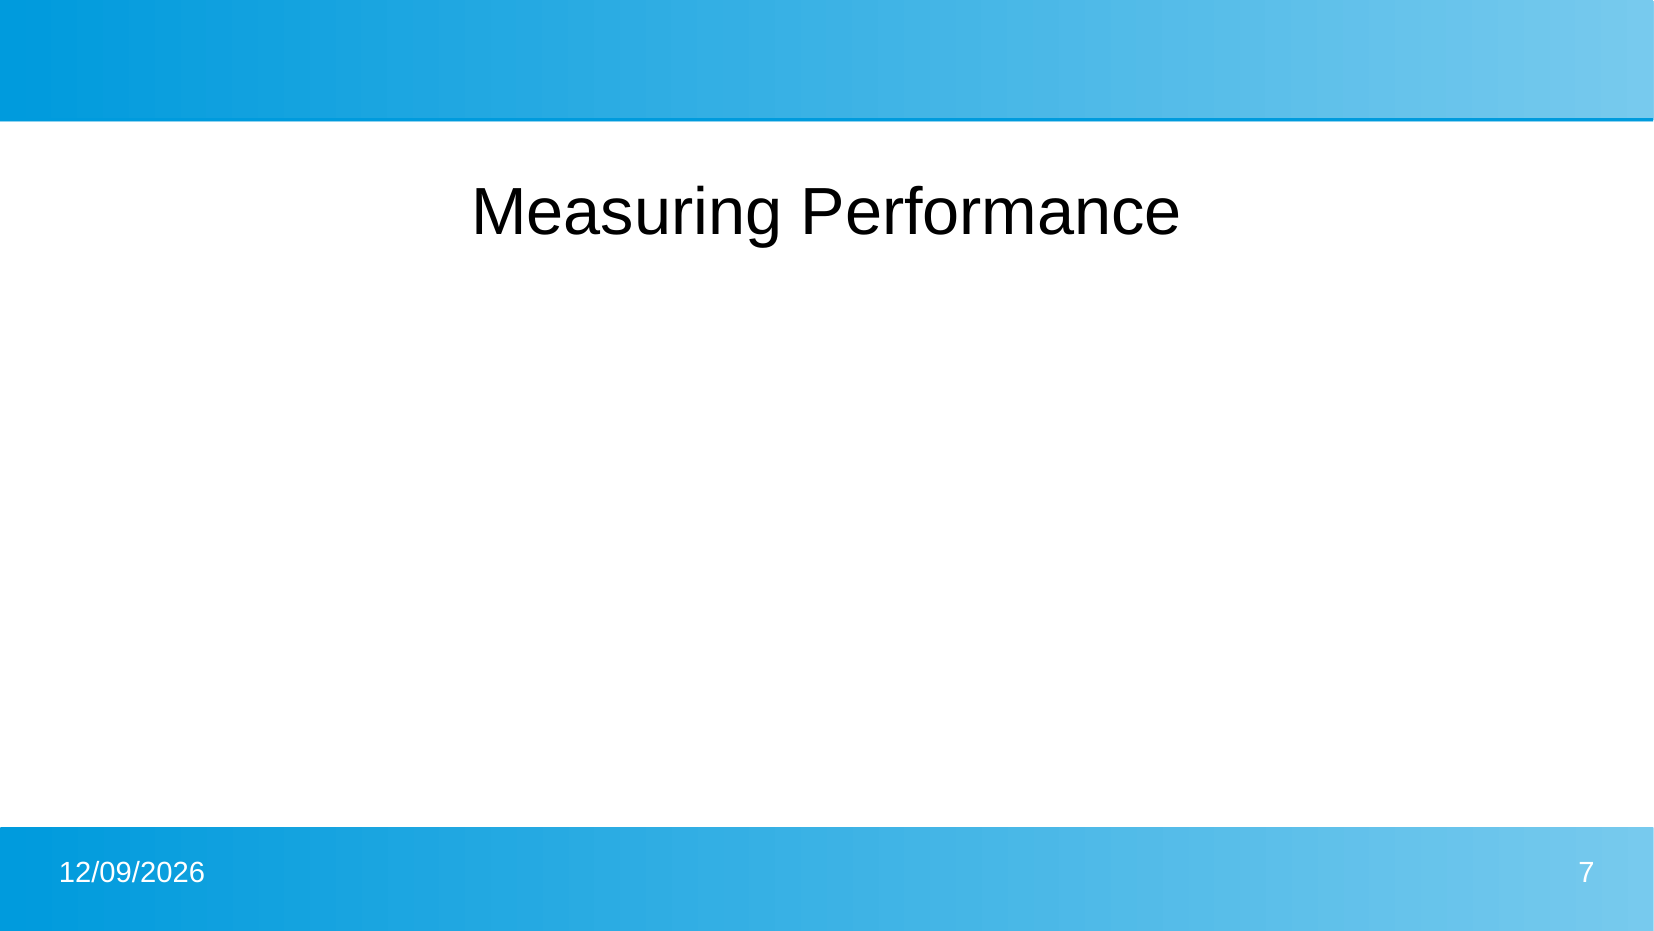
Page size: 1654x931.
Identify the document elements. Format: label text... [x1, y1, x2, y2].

subtitle Measuring Performance [59, 29, 1595, 394]
